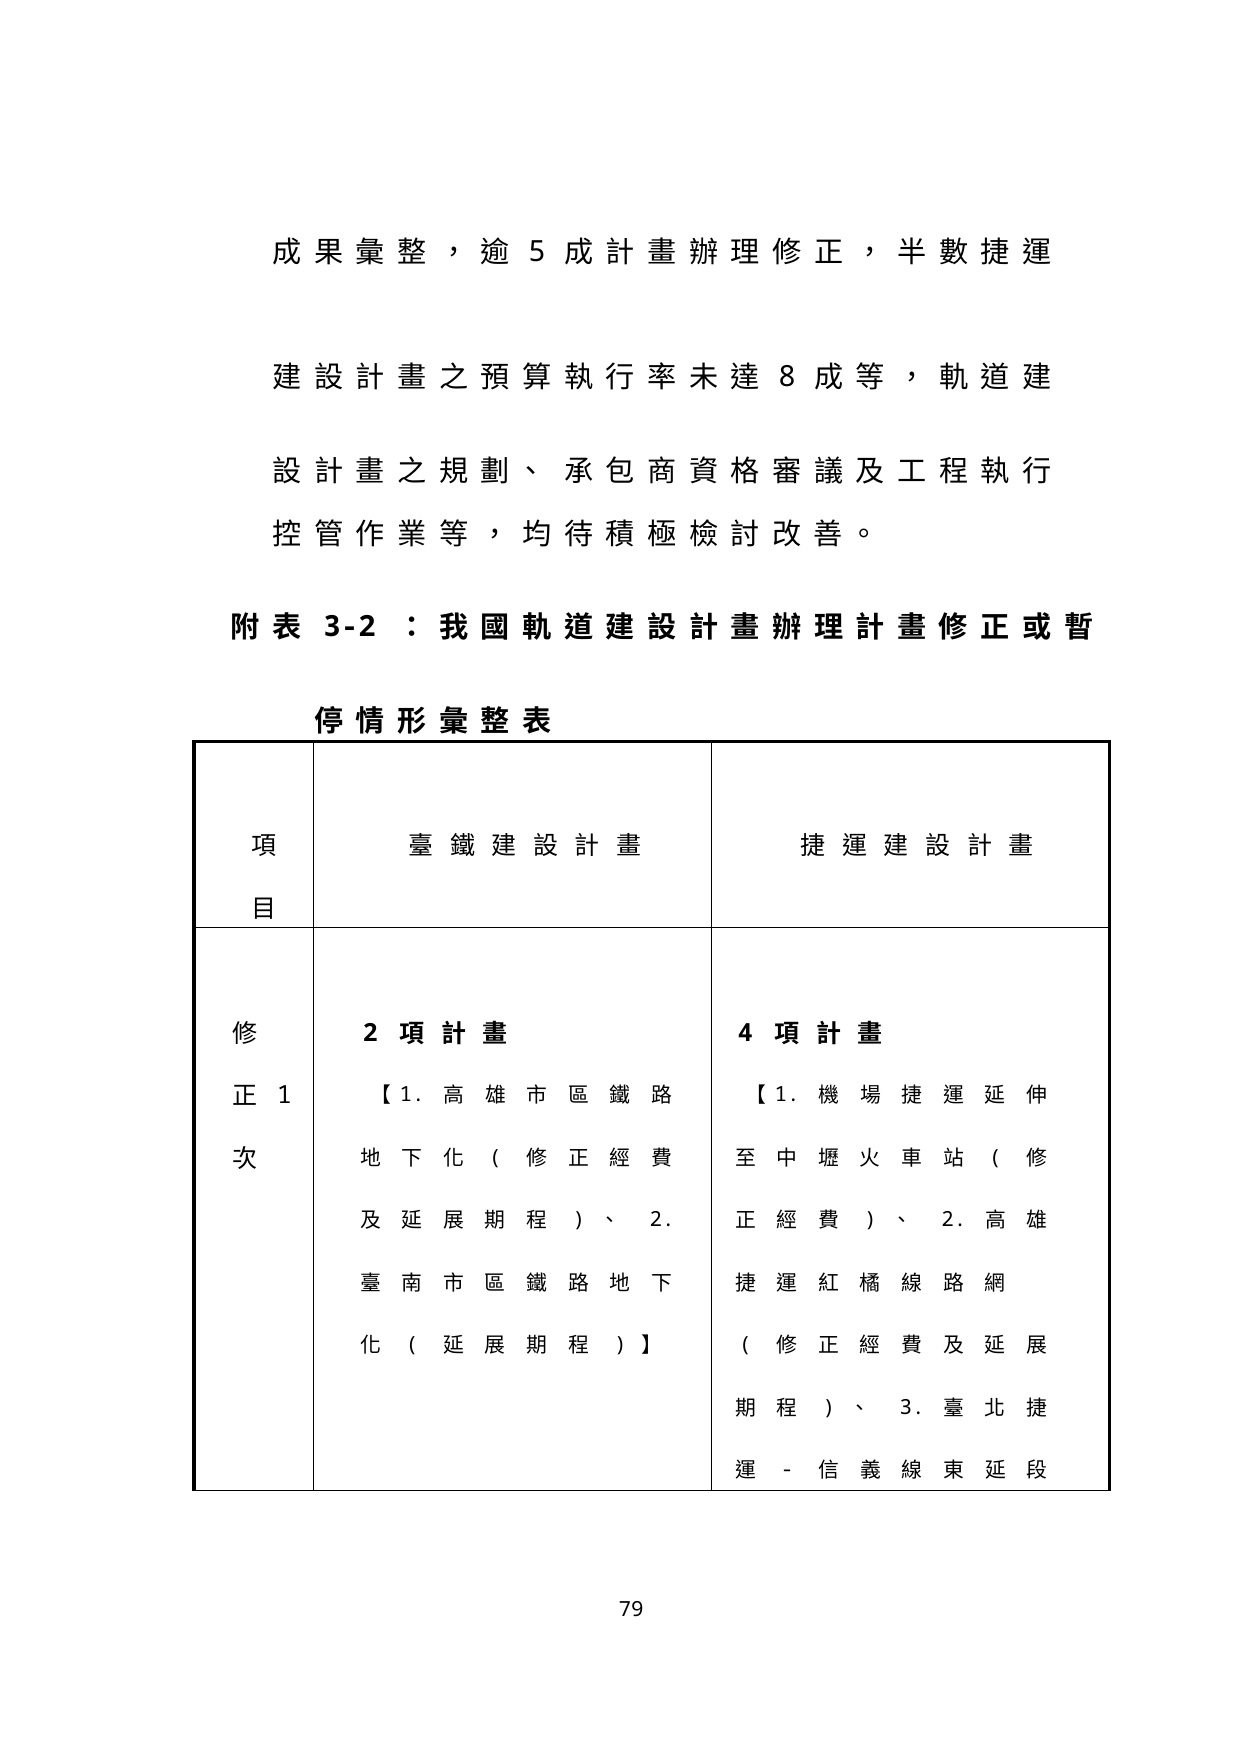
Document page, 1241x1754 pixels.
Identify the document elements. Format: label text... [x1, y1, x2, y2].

table_cell 修正1次 [196, 928, 313, 1490]
table_header 項目 [196, 743, 313, 927]
text 成果彙整，逾5成計畫辦理修正，半數捷運建設計畫之預算執行率未達8成等，軌道建設計畫之規劃、承包商資格審議及工程執行控管作業等，均待積極檢討改善。 [242, 177, 1058, 552]
table_header 臺鐵建設計畫 [314, 743, 711, 927]
table_header 捷運建設計畫 [712, 743, 1108, 927]
text 附表3-2：我國軌道建設計畫辦理計畫修正或暫停情形彙整表 [185, 552, 1102, 740]
table_cell 2項計畫 【1.高雄市區鐵路地下化(修正經費及延展期程)、2.臺南市區鐵路地下化(延展期程)】 [314, 928, 711, 1490]
table_cell 4項計畫 【1.機場捷運延伸至中壢火車站(修正經費)、2.高雄捷運紅橘線路網(修正經費及延展期程)、3.臺北捷運-信義線東延段 [712, 928, 1108, 1490]
